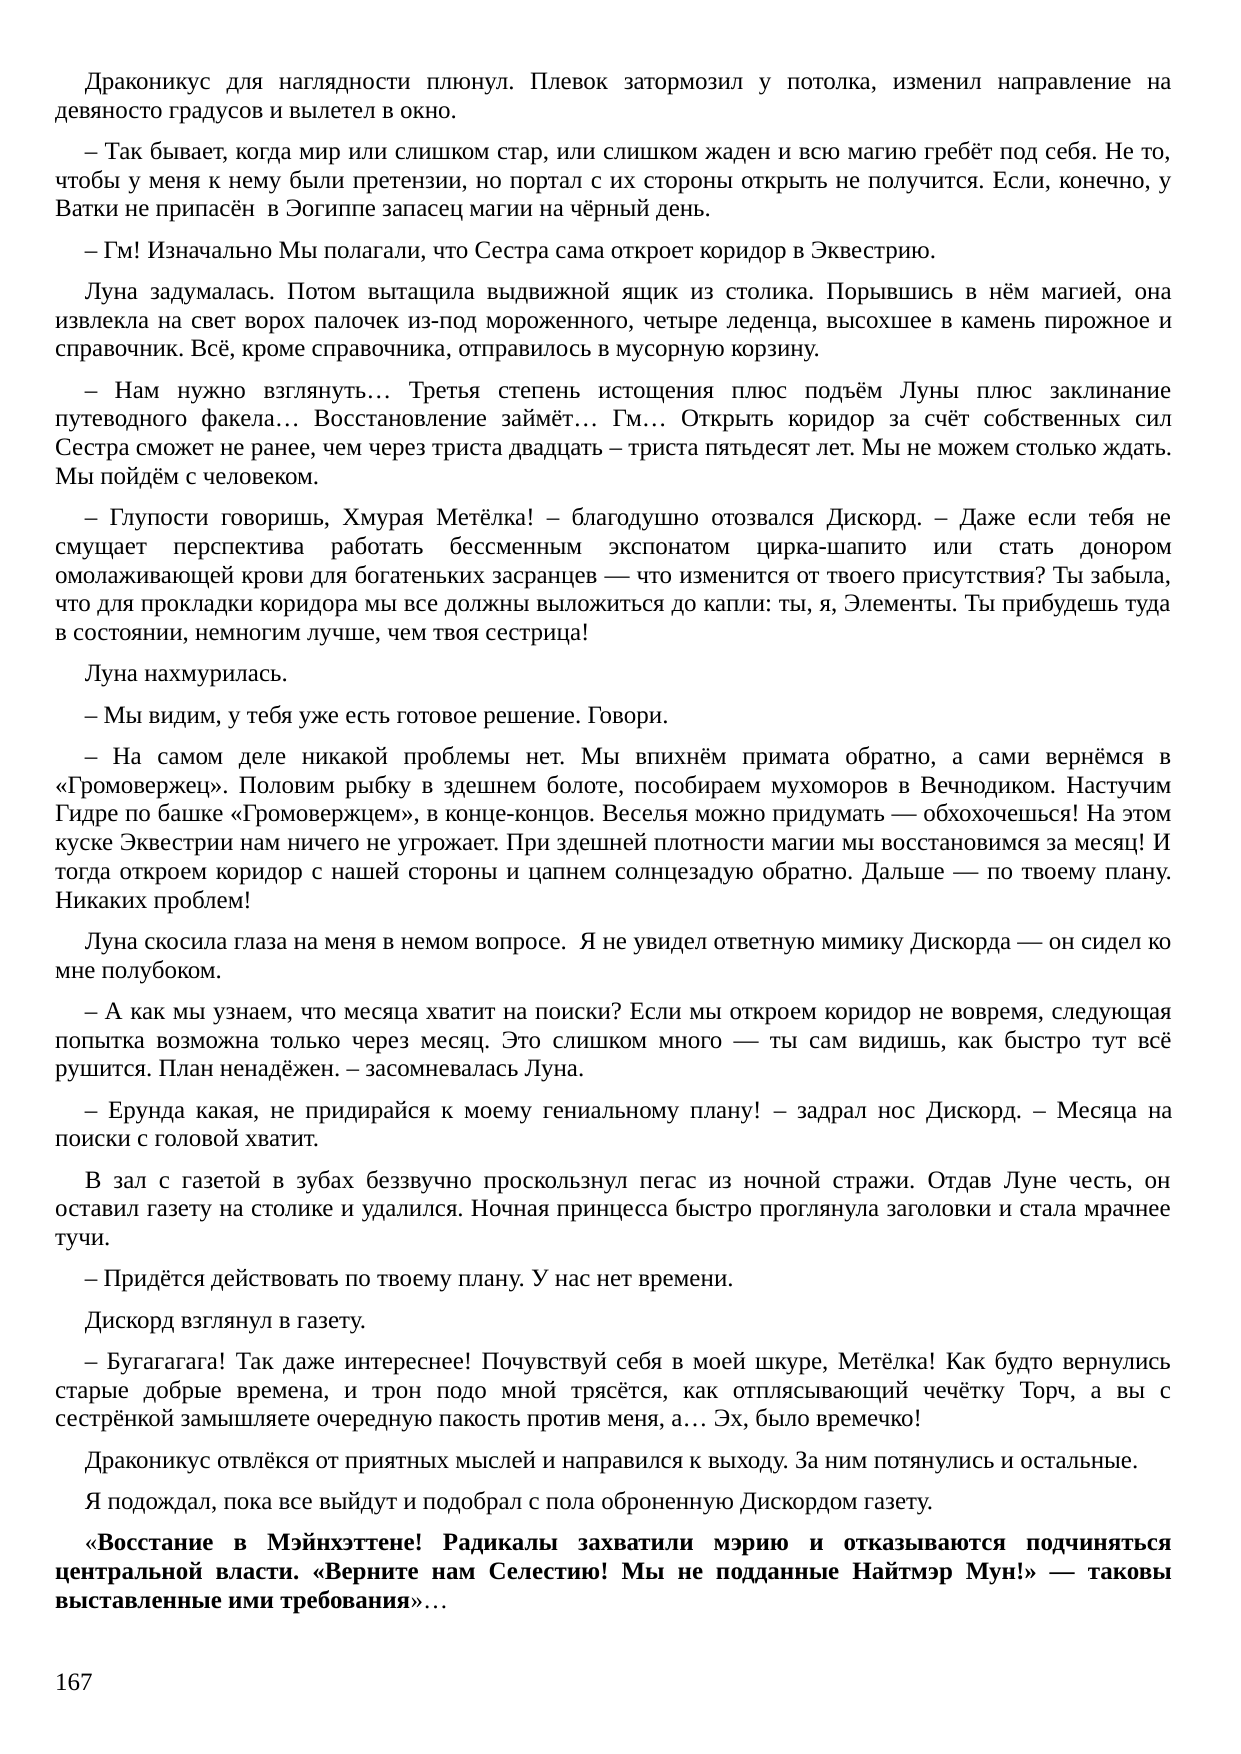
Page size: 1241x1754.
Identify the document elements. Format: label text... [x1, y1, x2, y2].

text В зал с газетой в зубах беззвучно проскользнул пегас из ночной стражи. Отдав Луне честь, он оставил газету на столике и удалился. Ночная принцесса быстро проглянула заголовки и стала мрачнее тучи. [55, 1165, 1173, 1251]
text – Бугагагага! Так даже интереснее! Почувствуй себя в моей шкуре, Метёлка! Как будто вернулись старые добрые времена, и трон подо мной трясётся, как отплясывающий чечётку Торч, а вы с сестрёнкой замышляете очередную пакость против меня, а… Эх, было времечко! [55, 1346, 1173, 1432]
text «Восстание в Мэйнхэттене! Радикалы захватили мэрию и отказываются подчиняться центральной власти. «Верните нам Селестию! Мы не подданные Найтмэр Мун!» — таковы выставленные ими требования»… [55, 1527, 1173, 1613]
text – Нам нужно взглянуть… Третья степень истощения плюс подъём Луны плюс заклинание путеводного факела… Восстановление займёт… Гм… Открыть коридор за счёт собственных сил Сестра сможет не ранее, чем через триста двадцать – триста пятьдесят лет. Мы не можем столько ждать. Мы пойдём с человеком. [55, 375, 1173, 490]
text Драконикус для наглядности плюнул. Плевок затормозил у потолка, изменил направление на девяносто градусов и вылетел в окно. [55, 66, 1173, 123]
text Луна нахмурилась. [55, 658, 1173, 687]
text – Глупости говоришь, Хмурая Метёлка! – благодушно отозвался Дискорд. – Даже если тебя не смущает перспектива работать бессменным экспонатом цирка-шапито или стать донором омолаживающей крови для богатеньких засранцев — что изменится от твоего присутствия? Ты забыла, что для прокладки коридора мы все должны выложиться до капли: ты, я, Элементы. Ты прибудешь туда в состоянии, немногим лучше, чем твоя сестрица! [55, 502, 1173, 646]
text – Ерунда какая, не придирайся к моему гениальному плану! – задрал нос Дискорд. – Месяца на поиски с головой хватит. [55, 1095, 1173, 1152]
text Дискорд взглянул в газету. [55, 1305, 1173, 1333]
text Луна скосила глаза на меня в немом вопросе. Я не увидел ответную мимику Дискорда — он сидел ко мне полубоком. [55, 926, 1173, 983]
text – А как мы узнаем, что месяца хватит на поиски? Если мы откроем коридор не вовремя, следующая попытка возможна только через месяц. Это слишком много — ты сам видишь, как быстро тут всё рушится. План ненадёжен. – засомневалась Луна. [55, 996, 1173, 1082]
text – Мы видим, у тебя уже есть готовое решение. Говори. [55, 700, 1173, 728]
text Луна задумалась. Потом вытащила выдвижной ящик из столика. Порывшись в нём магией, она извлекла на свет ворох палочек из-под мороженного, четыре леденца, высохшее в камень пирожное и справочник. Всё, кроме справочника, отправилось в мусорную корзину. [55, 276, 1173, 362]
text – Гм! Изначально Мы полагали, что Сестра сама откроет коридор в Эквестрию. [55, 235, 1173, 263]
text – Так бывает, когда мир или слишком стар, или слишком жаден и всю магию гребёт под себя. Не то, чтобы у меня к нему были претензии, но портал с их стороны открыть не получится. Если, конечно, у Ватки не припасён в Эогиппе запасец магии на чёрный день. [55, 136, 1173, 222]
text – На самом деле никакой проблемы нет. Мы впихнём примата обратно, а сами вернёмся в «Громовержец». Половим рыбку в здешнем болоте, пособираем мухоморов в Вечнодиком. Настучим Гидре по башке «Громовержцем», в конце-концов. Веселья можно придумать — обхохочешься! На этом куске Эквестрии нам ничего не угрожает. При здешней плотности магии мы восстановимся за месяц! И тогда откроем коридор с нашей стороны и цапнем солнцезадую обратно. Дальше — по твоему плану. Никаких проблем! [55, 741, 1173, 913]
text – Придётся действовать по твоему плану. У нас нет времени. [55, 1263, 1173, 1292]
text Драконикус отвлёкся от приятных мыслей и направился к выходу. За ним потянулись и остальные. [55, 1445, 1173, 1473]
text Я подождал, пока все выйдут и подобрал с пола оброненную Дискордом газету. [55, 1486, 1173, 1515]
